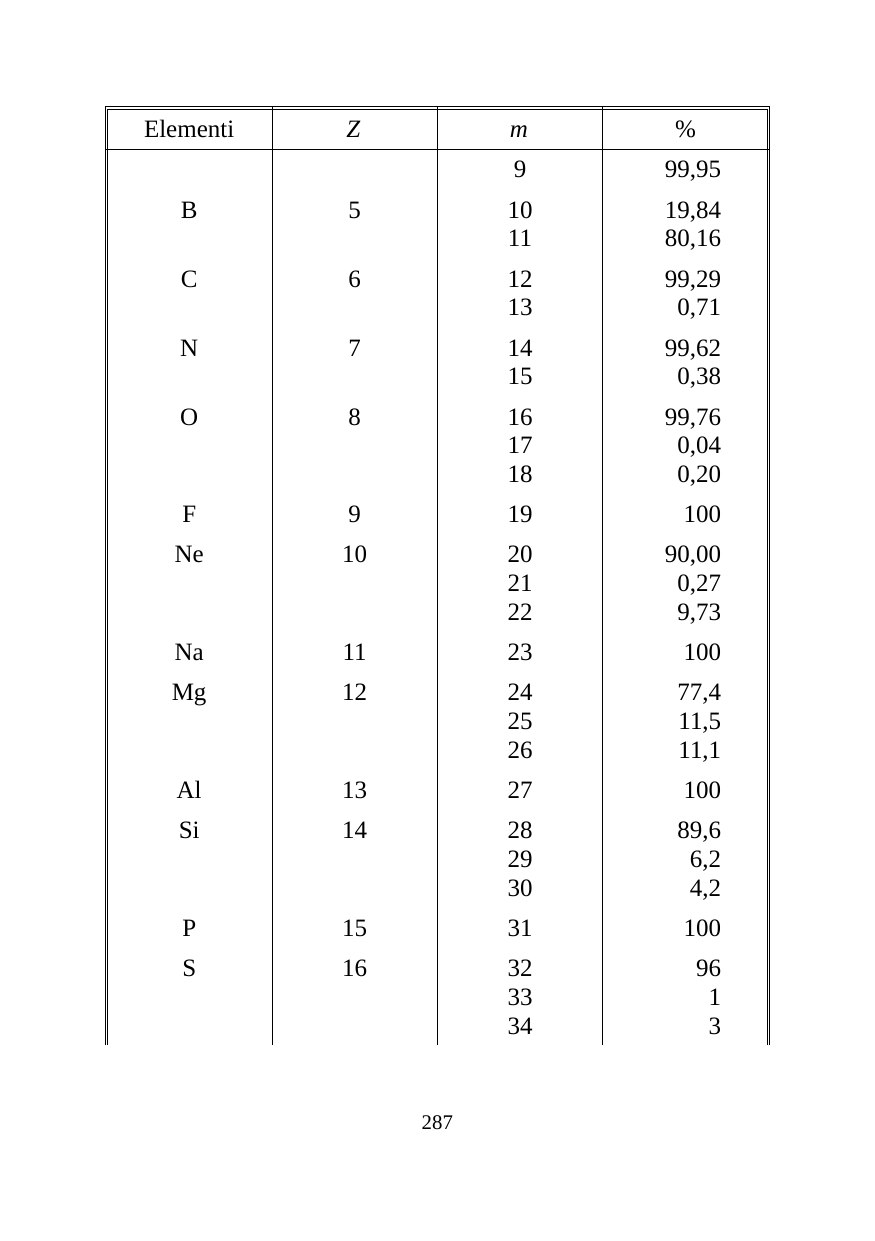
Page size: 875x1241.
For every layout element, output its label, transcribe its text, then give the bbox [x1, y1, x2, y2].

table_cell P [108, 907, 272, 947]
table_cell 99,95 [603, 150, 767, 189]
table_cell 27 [438, 769, 602, 809]
table_cell 14 [273, 810, 437, 907]
table_header m [438, 110, 602, 149]
table_cell 100 [603, 631, 767, 672]
table_cell 15 [273, 907, 437, 947]
table_cell 31 [438, 907, 602, 947]
table_cell 9 [273, 494, 437, 534]
table_cell [273, 150, 437, 189]
table_cell 13 [273, 769, 437, 809]
table_cell S [108, 948, 272, 1045]
table_cell 9 [438, 150, 602, 189]
table_cell 24 25 26 [438, 672, 602, 769]
table_cell 12 13 [438, 258, 602, 327]
table_cell 19 [438, 494, 602, 534]
table_cell 12 [273, 672, 437, 769]
table_cell 28 29 30 [438, 810, 602, 907]
table_cell 10 11 [438, 189, 602, 258]
table_cell F [108, 494, 272, 534]
table_header % [603, 110, 767, 149]
table_cell 32 33 34 [438, 948, 602, 1045]
table_cell Si [108, 810, 272, 907]
table_cell Mg [108, 672, 272, 769]
table_cell 90,00 0,27 9,73 [603, 534, 767, 631]
table_cell O [108, 396, 272, 493]
table_header Elementi [108, 110, 272, 149]
table_cell 6 [273, 258, 437, 327]
table_cell 96 1 3 [603, 948, 767, 1045]
table_cell 11 [273, 631, 437, 672]
table_cell 16 17 18 [438, 396, 602, 493]
table_cell [108, 150, 272, 189]
table_cell 19,84 80,16 [603, 189, 767, 258]
table_cell 20 21 22 [438, 534, 602, 631]
table_cell 99,76 0,04 0,20 [603, 396, 767, 493]
table_cell Al [108, 769, 272, 809]
table_cell 14 15 [438, 327, 602, 396]
table_cell 23 [438, 631, 602, 672]
table_cell 5 [273, 189, 437, 258]
table_cell 89,6 6,2 4,2 [603, 810, 767, 907]
table_cell 99,29 0,71 [603, 258, 767, 327]
table_cell Na [108, 631, 272, 672]
table_cell N [108, 327, 272, 396]
table_cell 100 [603, 494, 767, 534]
table_cell 100 [603, 907, 767, 947]
table_cell C [108, 258, 272, 327]
table_header Z [273, 110, 437, 149]
table_cell 10 [273, 534, 437, 631]
table_cell 99,62 0,38 [603, 327, 767, 396]
table_cell 77,4 11,5 11,1 [603, 672, 767, 769]
table_cell Ne [108, 534, 272, 631]
table_cell 8 [273, 396, 437, 493]
table_cell 100 [603, 769, 767, 809]
table_cell B [108, 189, 272, 258]
table_cell 16 [273, 948, 437, 1045]
table_cell 7 [273, 327, 437, 396]
